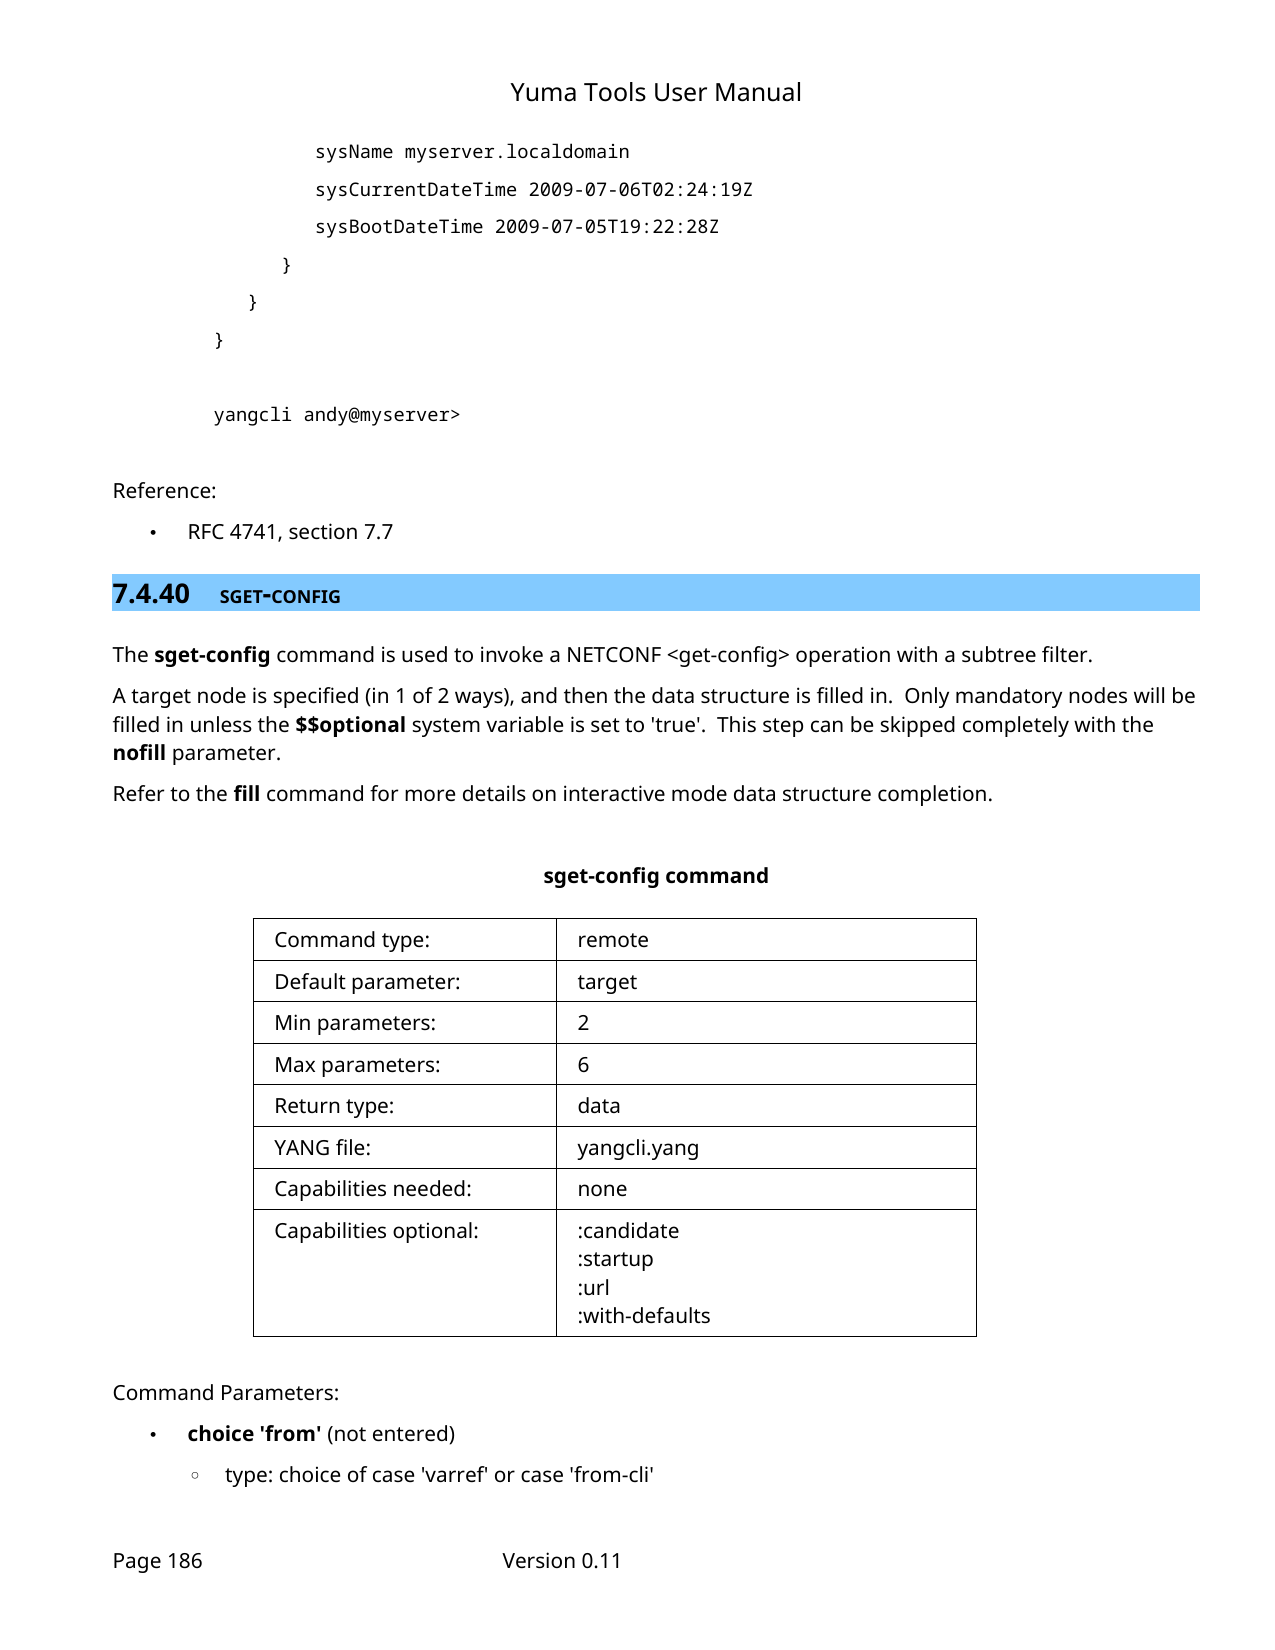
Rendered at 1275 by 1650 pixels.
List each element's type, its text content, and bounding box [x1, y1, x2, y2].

text sysName myserver.localdomain [139, 138, 1200, 164]
text A target node is specified (in 1 of 2 ways), and then the data structure is filled in. Only mandatory nodes will be filled in unless the $$optional system variable is set to 'true'. This step can be skipped completely with the nofill parameter. [112, 682, 1200, 767]
list type: choice of case 'varref' or case 'from-cli' [187, 1460, 1200, 1488]
table_cell Default parameter: [254, 961, 556, 1001]
text yangcli andy@myserver> [139, 401, 1200, 427]
text Command Parameters: [112, 1378, 1200, 1406]
list choice 'from' (not entered) [150, 1419, 1200, 1447]
table_cell none [557, 1169, 976, 1209]
subtitle sget-config [112, 574, 1200, 611]
text sysCurrentDateTime 2009-07-06T02:24:19Z [139, 176, 1200, 202]
table_cell data [557, 1085, 976, 1126]
table_cell 2 [557, 1002, 976, 1043]
subtitle sget-config command [127, 861, 1185, 890]
text Refer to the fill command for more details on interactive mode data structure completion. [112, 779, 1200, 808]
list RFC 4741, section 7.7 [150, 517, 1200, 545]
text } [139, 326, 1200, 352]
table_cell Capabilities optional: [254, 1210, 556, 1336]
text sysBootDateTime 2009-07-05T19:22:28Z [139, 213, 1200, 239]
text The sget-config command is used to invoke a NETCONF <get-config> operation with a subtree filter. [112, 641, 1200, 669]
table_cell YANG file: [254, 1127, 556, 1167]
table_cell yangcli.yang [557, 1127, 976, 1167]
table_cell Min parameters: [254, 1002, 556, 1043]
table_cell target [557, 961, 976, 1001]
text Reference: [112, 476, 1200, 504]
table_cell 6 [557, 1044, 976, 1084]
text } [139, 251, 1200, 277]
text } [139, 288, 1200, 314]
table_header Command type: [254, 919, 556, 960]
table_cell Max parameters: [254, 1044, 556, 1084]
table_cell Return type: [254, 1085, 556, 1126]
table_cell Capabilities needed: [254, 1169, 556, 1209]
table_cell :candidate :startup :url :with-defaults [557, 1210, 976, 1336]
table_header remote [557, 919, 976, 960]
